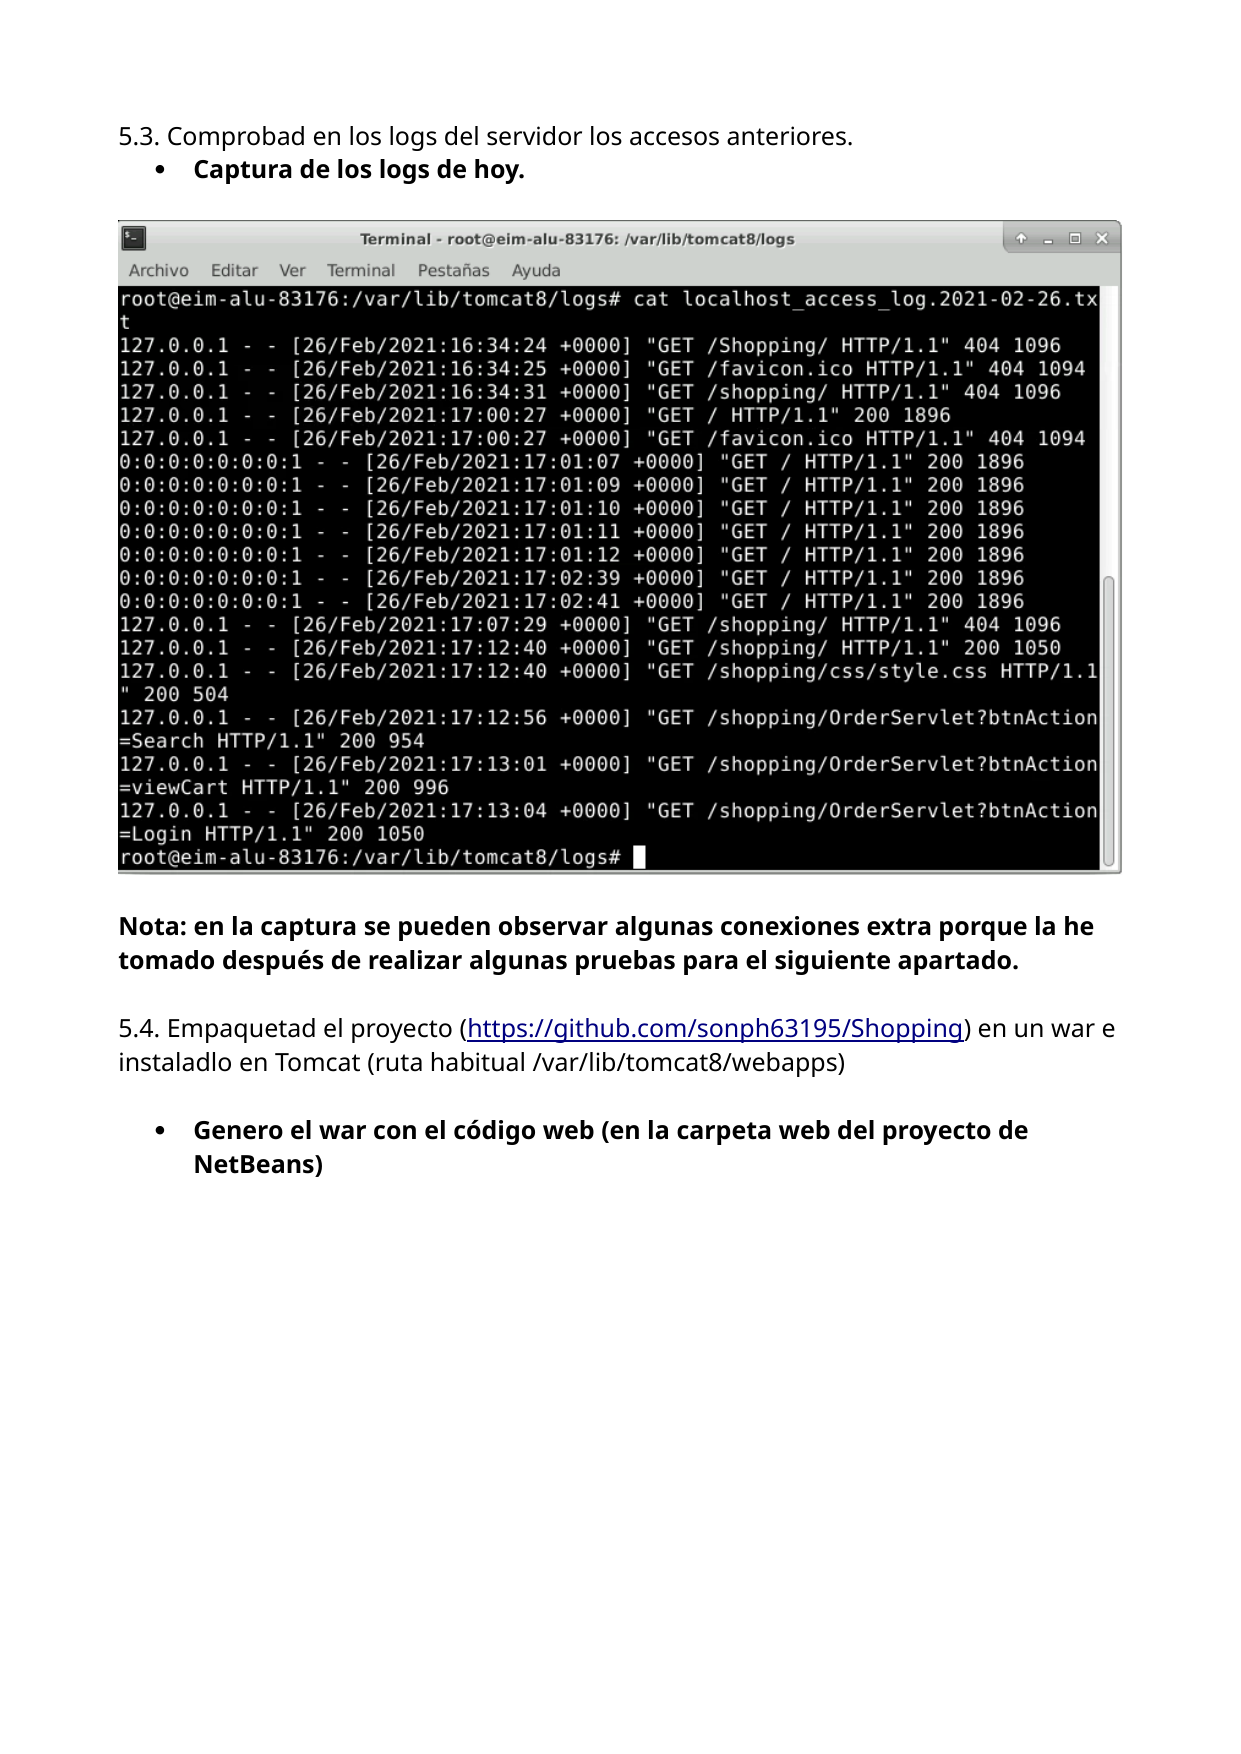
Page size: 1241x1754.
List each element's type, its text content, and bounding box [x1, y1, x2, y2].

text 5.4. Empaquetad el proyecto (https://github.com/sonph63195/Shopping) en un war e instaladlo en Tomcat (ruta habitual /var/lib/tomcat8/webapps) [118, 1011, 1122, 1079]
list Captura de los logs de hoy. [156, 152, 1122, 186]
text 5.3. Comprobad en los logs del servidor los accesos anteriores. [118, 118, 1122, 152]
text Nota: en la captura se pueden observar algunas conexiones extra porque la he tomado después de realizar algunas pruebas para el siguiente apartado. [118, 909, 1122, 977]
list Genero el war con el código web (en la carpeta web del proyecto de NetBeans) [156, 1113, 1122, 1181]
